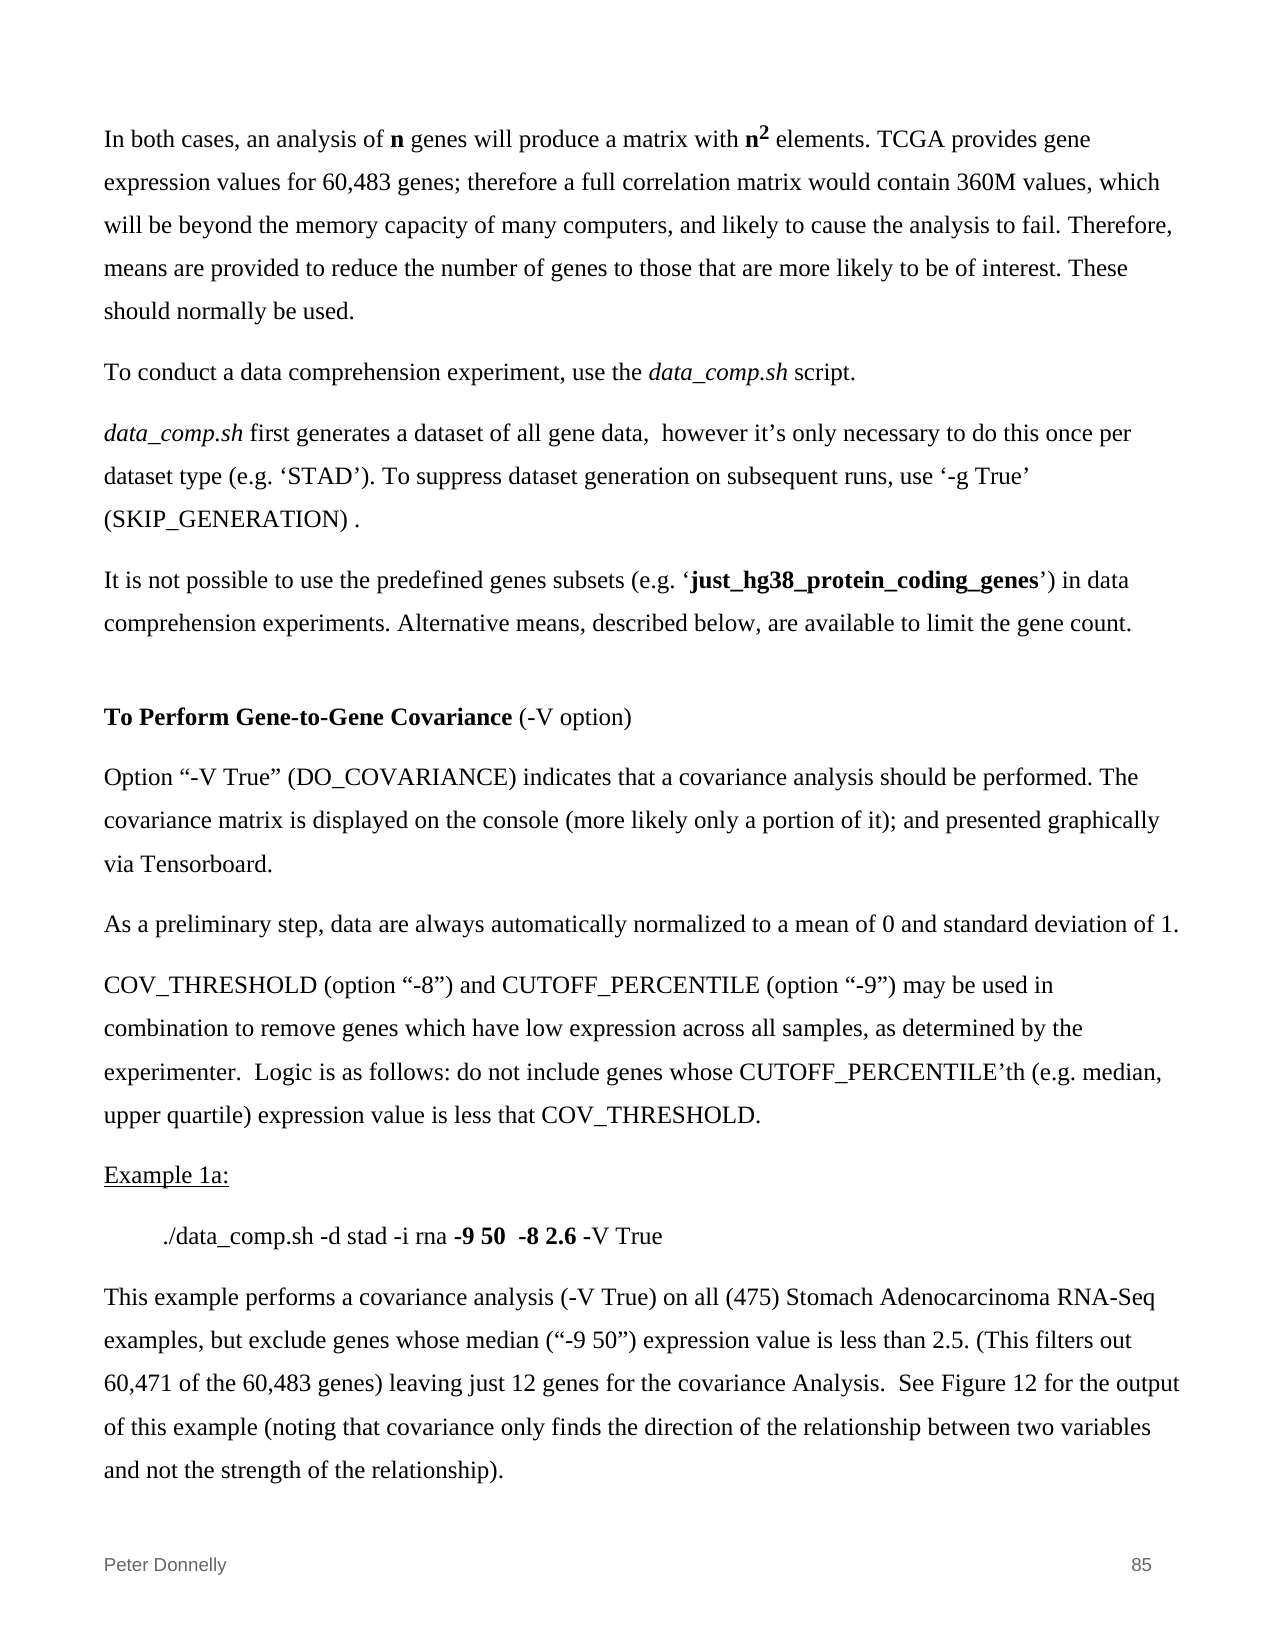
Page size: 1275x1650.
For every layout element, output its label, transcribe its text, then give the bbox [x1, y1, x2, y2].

text To Perform Gene-to-Gene Covariance (-V option) [103, 702, 1181, 730]
text It is not possible to use the predefined genes subsets (e.g. ‘just_hg38_protein_coding_genes’) in data comprehension experiments. Alternative means, described below, are available to limit the gene count. [103, 565, 1181, 637]
text In both cases, an analysis of n genes will produce a matrix with n2 elements. TCGA provides gene expression values for 60,483 genes; therefore a full correlation matrix would contain 360M values, which will be beyond the memory capacity of many computers, and likely to cause the analysis to fail. Therefore, means are provided to reduce the number of genes to those that are more likely to be of interest. These should normally be used. [103, 120, 1181, 325]
text To conduct a data comprehension experiment, use the data_comp.sh script. [103, 357, 1181, 386]
text ./data_comp.sh -d stad -i rna -9 50 -8 2.6 -V True [162, 1221, 1181, 1250]
text Example 1a: [103, 1161, 1181, 1189]
text As a preliminary step, data are always automatically normalized to a mean of 0 and standard deviation of 1. [103, 909, 1181, 938]
text data_comp.sh first generates a dataset of all gene data, however it’s only necessary to do this once per dataset type (e.g. ‘STAD’). To suppress dataset generation on subsequent runs, use ‘-g True’ (SKIP_GENERATION) . [103, 418, 1181, 533]
text COV_THRESHOLD (option “-8”) and CUTOFF_PERCENTILE (option “-9”) may be used in combination to remove genes which have low expression across all samples, as determined by the experimenter. Logic is as follows: do not include genes whose CUTOFF_PERCENTILE’th (e.g. median, upper quartile) expression value is less that COV_THRESHOLD. [103, 970, 1181, 1128]
text Option “-V True” (DO_COVARIANCE) indicates that a covariance analysis should be performed. The covariance matrix is displayed on the console (more likely only a portion of it); and presented graphically via Tensorboard. [103, 762, 1181, 877]
text This example performs a covariance analysis (-V True) on all (475) Stomach Adenocarcinoma RNA-Seq examples, but exclude genes whose median (“-9 50”) expression value is less than 2.5. (This filters out 60,471 of the 60,483 genes) leaving just 12 genes for the covariance Analysis. See Figure 12 for the output of this example (noting that covariance only finds the direction of the relationship between two variables and not the strength of the relationship). [103, 1282, 1181, 1483]
